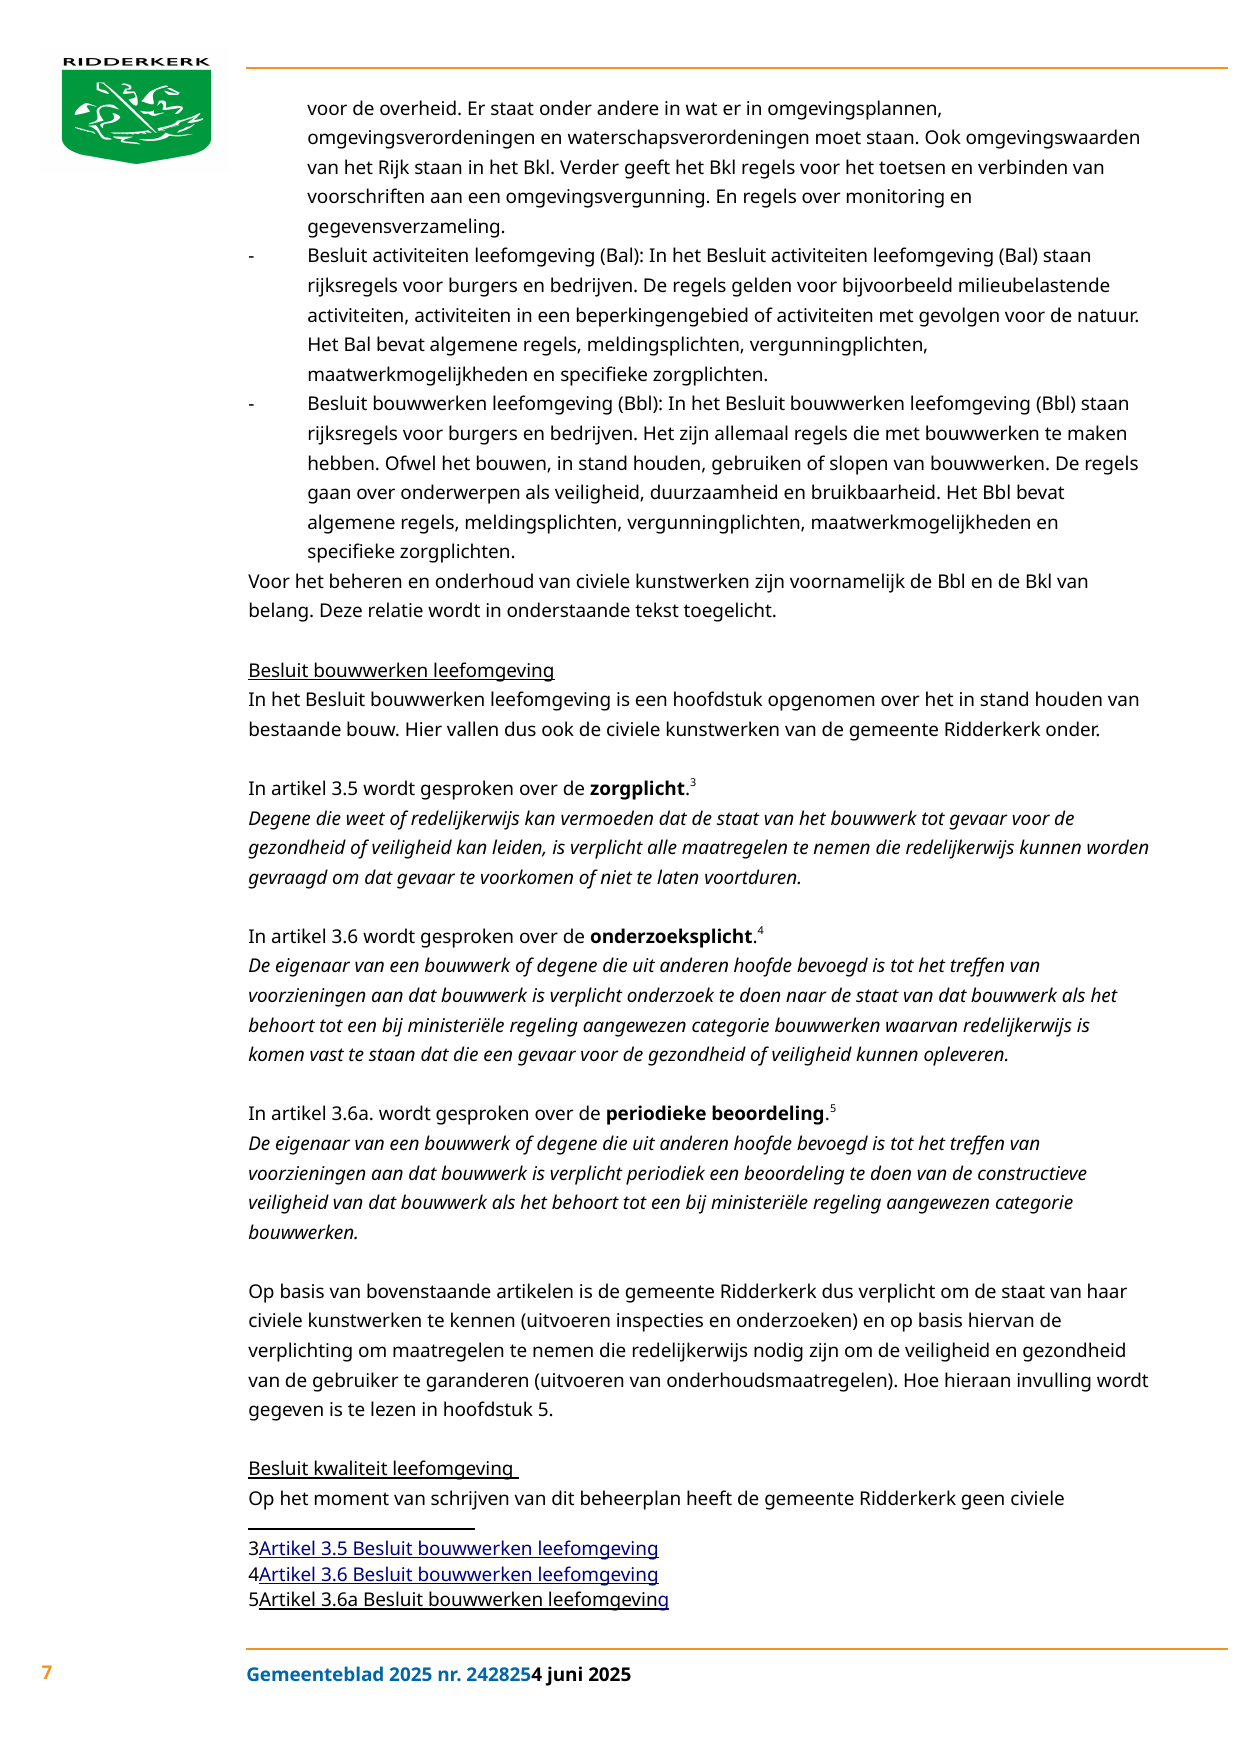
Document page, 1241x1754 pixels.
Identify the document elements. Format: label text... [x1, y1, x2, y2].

text Artikel 3.6a Besluit bouwwerken leefomgeving [248, 1586, 1152, 1612]
text Op het moment van schrijven van dit beheerplan heeft de gemeente Ridderkerk geen civiele [248, 1485, 1152, 1511]
text In artikel 3.5 wordt gesproken over de zorgplicht. [248, 775, 1152, 801]
picture [41, 47, 231, 172]
text De eigenaar van een bouwwerk of degene die uit anderen hoofde bevoegd is tot het treffen van voorzieningen aan dat bouwwerk is verplicht periodiek een beoordeling te doen van de constructieve veiligheid van dat bouwwerk als het behoort tot een bij ministeriële regeling aangewezen categorie bouwwerken. [248, 1130, 1152, 1245]
text Besluit bouwwerken leefomgeving [248, 657, 1152, 683]
text Besluit kwaliteit leefomgeving [248, 1456, 1152, 1481]
text Artikel 3.5 Besluit bouwwerken leefomgeving [248, 1535, 1152, 1561]
text Voor het beheren en onderhoud van civiele kunstwerken zijn voornamelijk de Bbl en de Bkl van belang. Deze relatie wordt in onderstaande tekst toegelicht. [248, 568, 1152, 623]
text In het Besluit bouwwerken leefomgeving is een hoofdstuk opgenomen over het in stand houden van bestaande bouw. Hier vallen dus ook de civiele kunstwerken van de gemeente Ridderkerk onder. [248, 686, 1152, 742]
text In artikel 3.6 wordt gesproken over de onderzoeksplicht. [248, 923, 1152, 949]
list voor de overheid. Er staat onder andere in wat er in omgevingsplannen, omgevingsverordeningen en waterschapsverordeningen moet staan. Ook omgevingswaarden van het Rijk staan in het Bkl. Verder geeft het Bkl regels voor het toetsen en verbinden van voorschriften aan een omgevingsvergunning. En regels over monitoring en gegevensverzameling. [248, 95, 1152, 239]
list Besluit activiteiten leefomgeving (Bal): In het Besluit activiteiten leefomgeving (Bal) staan rijksregels voor burgers en bedrijven. De regels gelden voor bijvoorbeeld milieubelastende activiteiten, activiteiten in een beperkingengebied of activiteiten met gevolgen voor de natuur. Het Bal bevat algemene regels, meldingsplichten, vergunningplichten, maatwerkmogelijkheden en specifieke zorgplichten. [248, 243, 1152, 387]
text In artikel 3.6a. wordt gesproken over de periodieke beoordeling. [248, 1101, 1152, 1126]
text De eigenaar van een bouwwerk of degene die uit anderen hoofde bevoegd is tot het treffen van voorzieningen aan dat bouwwerk is verplicht onderzoek te doen naar de staat van dat bouwwerk als het behoort tot een bij ministeriële regeling aangewezen categorie bouwwerken waarvan redelijkerwijs is komen vast te staan dat die een gevaar voor de gezondheid of veiligheid kunnen opleveren. [248, 953, 1152, 1067]
text Artikel 3.6 Besluit bouwwerken leefomgeving [248, 1561, 1152, 1586]
text Op basis van bovenstaande artikelen is de gemeente Ridderkerk dus verplicht om de staat van haar civiele kunstwerken te kennen (uitvoeren inspecties en onderzoeken) en op basis hiervan de verplichting om maatregelen te nemen die redelijkerwijs nodig zijn om de veiligheid en gezondheid van de gebruiker te garanderen (uitvoeren van onderhoudsmaatregelen). Hoe hieraan invulling wordt gegeven is te lezen in hoofdstuk 5. [248, 1278, 1152, 1422]
text Degene die weet of redelijkerwijs kan vermoeden dat de staat van het bouwwerk tot gevaar voor de gezondheid of veiligheid kan leiden, is verplicht alle maatregelen te nemen die redelijkerwijs kunnen worden gevraagd om dat gevaar te voorkomen of niet te laten voortduren. [248, 805, 1152, 890]
list Besluit bouwwerken leefomgeving (Bbl): In het Besluit bouwwerken leefomgeving (Bbl) staan rijksregels voor burgers en bedrijven. Het zijn allemaal regels die met bouwwerken te maken hebben. Ofwel het bouwen, in stand houden, gebruiken of slopen van bouwwerken. De regels gaan over onderwerpen als veiligheid, duurzaamheid en bruikbaarheid. Het Bbl bevat algemene regels, meldingsplichten, vergunningplichten, maatwerkmogelijkheden en specifieke zorgplichten. [248, 391, 1152, 564]
